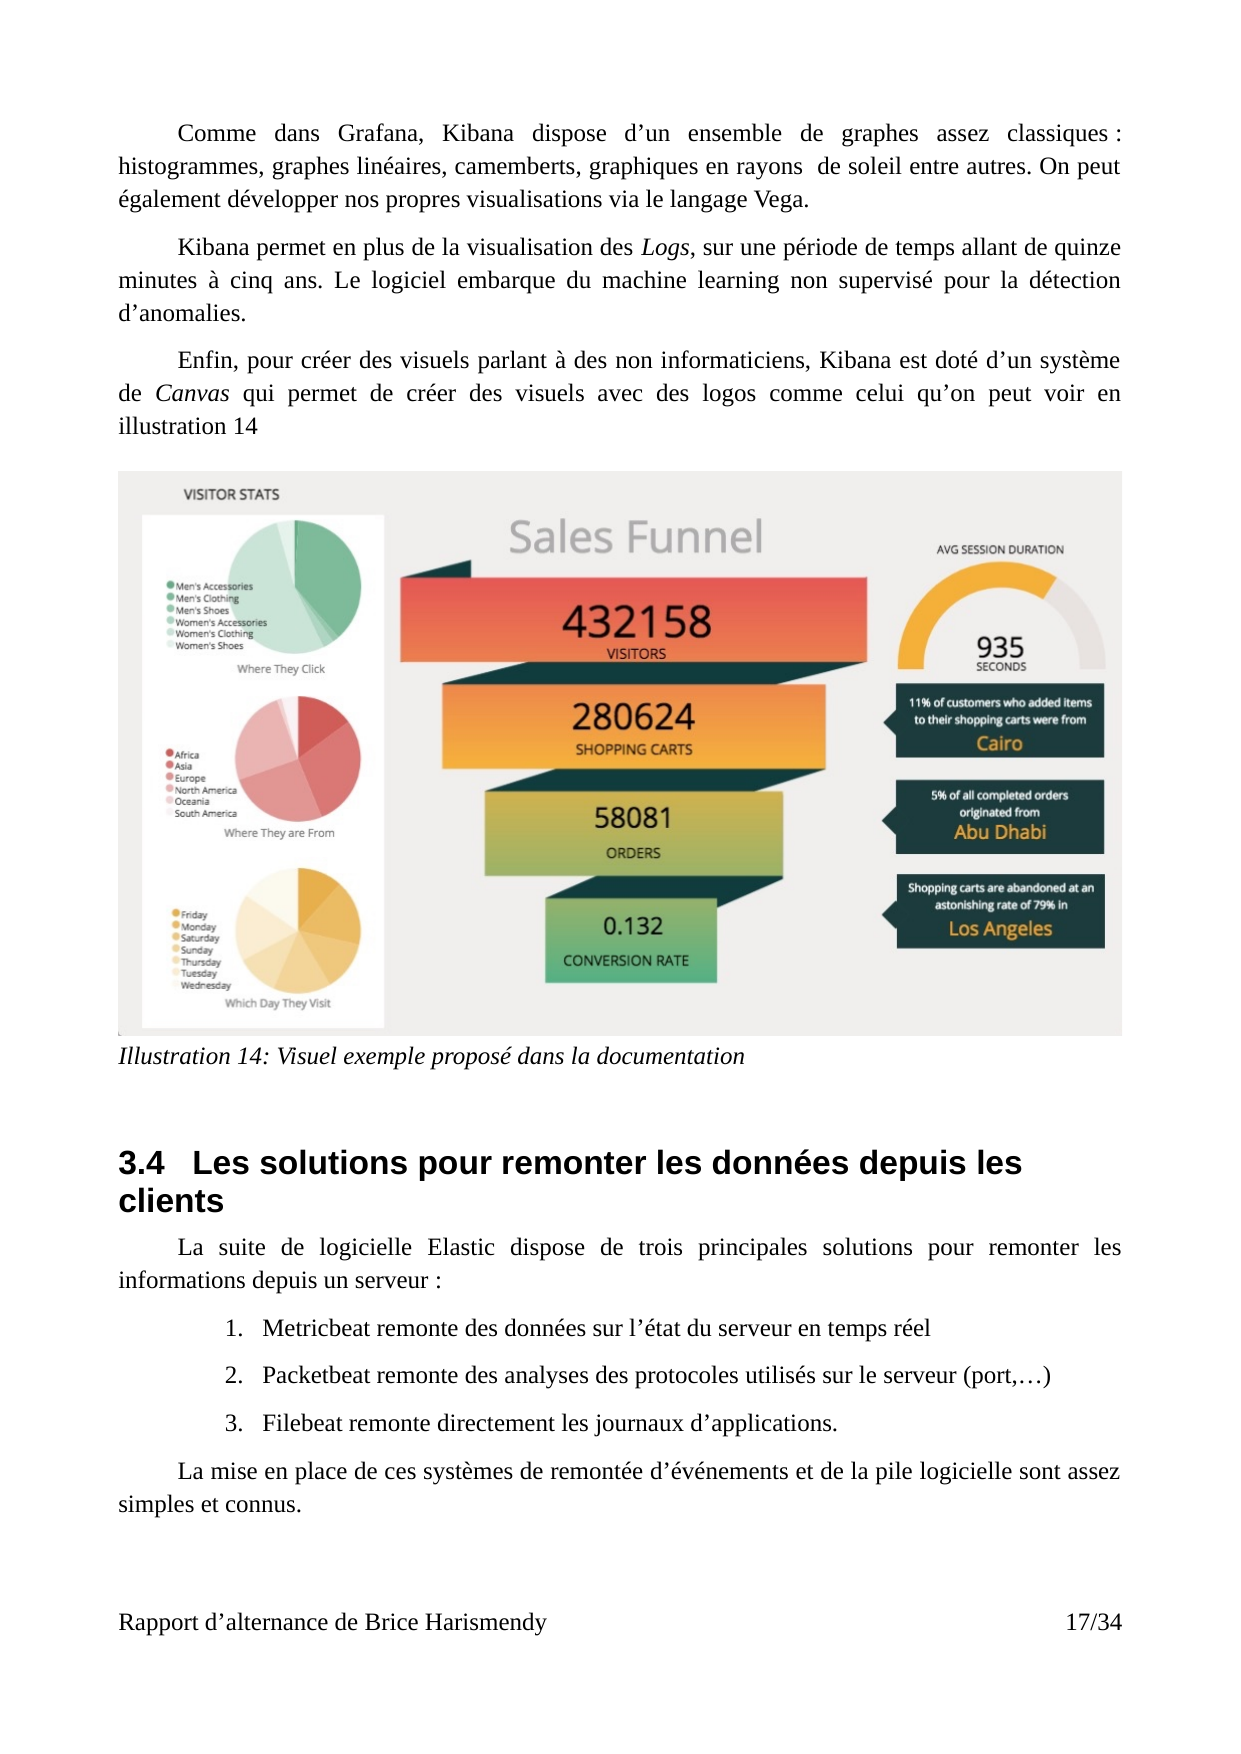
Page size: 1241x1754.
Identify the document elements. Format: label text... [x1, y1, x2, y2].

list Metricbeat remonte des données sur l’état du serveur en temps réel [224, 1313, 1122, 1342]
subtitle Les solutions pour remonter les données depuis les clients [118, 1143, 1122, 1220]
list Filebeat remonte directement les journaux d’applications. [224, 1408, 1122, 1437]
text La mise en place de ces systèmes de remontée d’événements et de la pile logicielle sont assez simples et connus. [118, 1456, 1122, 1518]
text Kibana permet en plus de la visualisation des Logs, sur une période de temps allant de quinze minutes à cinq ans. Le logiciel embarque du machine learning non supervisé pour la détection d’anomalies. [118, 232, 1122, 327]
text Illustration 14: Visuel exemple proposé dans la documentation [118, 1036, 1122, 1070]
text Enfin, pour créer des visuels parlant à des non informaticiens, Kibana est doté d’un système de Canvas qui permet de créer des visuels avec des logos comme celui qu’on peut voir en illustration 14 [118, 345, 1122, 440]
text La suite de logicielle Elastic dispose de trois principales solutions pour remonter les informations depuis un serveur : [118, 1232, 1122, 1294]
list Packetbeat remonte des analyses des protocoles utilisés sur le serveur (port,…) [224, 1361, 1122, 1389]
text Comme dans Grafana, Kibana dispose d’un ensemble de graphes assez classiques : histogrammes, graphes linéaires, camemberts, graphiques en rayons de soleil entre autres. On peut également développer nos propres visualisations via le langage Vega. [118, 118, 1122, 213]
picture [118, 471, 1123, 1036]
